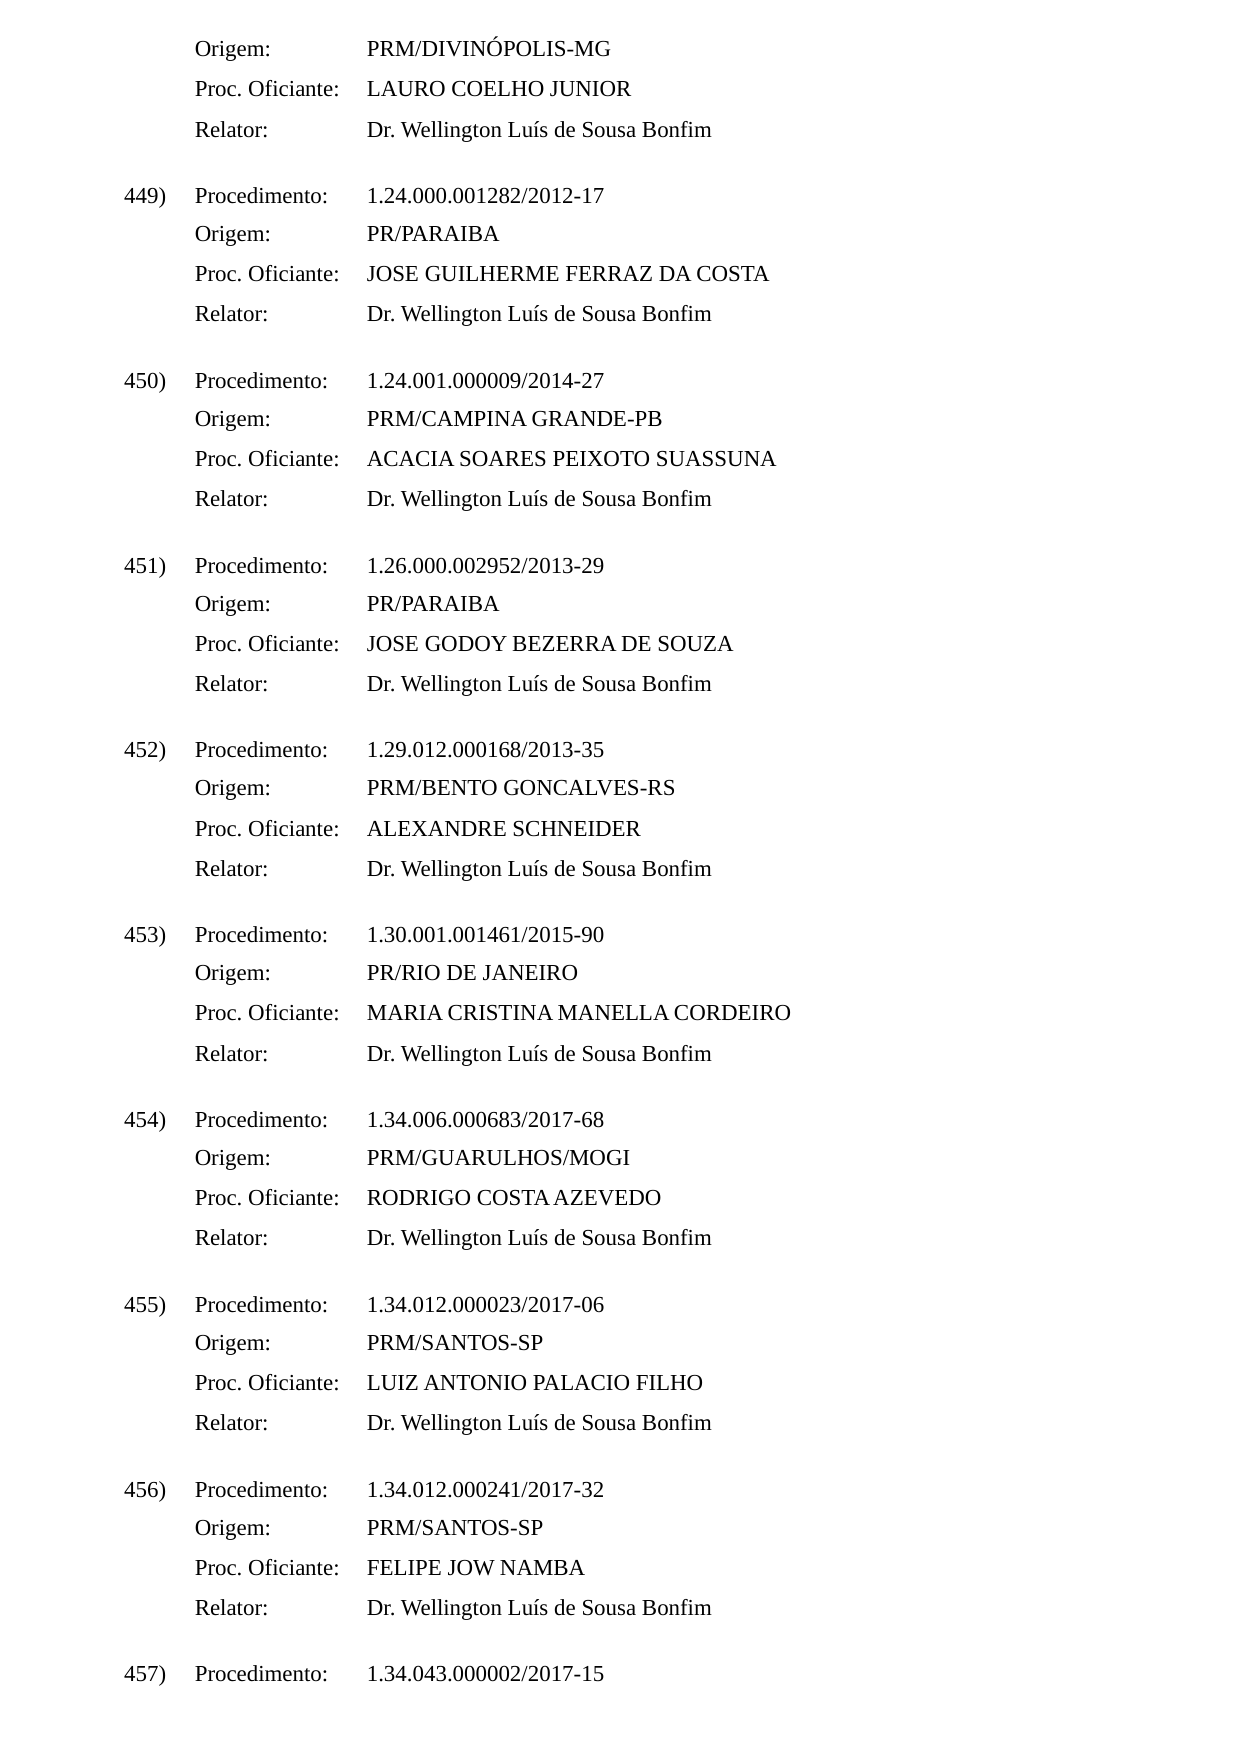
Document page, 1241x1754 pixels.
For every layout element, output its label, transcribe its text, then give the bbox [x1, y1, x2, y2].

table_cell PR/RIO DE JANEIRO [361, 954, 1122, 994]
table_cell MARIA CRISTINA MANELLA CORDEIRO [361, 994, 1122, 1034]
table_cell Proc. Oficiante: [189, 70, 361, 110]
table_cell [118, 439, 189, 479]
table_cell [118, 1508, 189, 1548]
table_header 457) [118, 1655, 189, 1693]
table_header 454) [118, 1100, 189, 1138]
table_cell [118, 664, 189, 704]
table_header Procedimento: [189, 1100, 361, 1138]
table_cell [118, 1034, 189, 1074]
table_cell Relator: [189, 1404, 361, 1444]
table_header 456) [118, 1470, 189, 1508]
table_cell Proc. Oficiante: [189, 255, 361, 295]
table_cell [118, 399, 189, 439]
table_cell Origem: [189, 584, 361, 624]
table_cell [118, 1179, 189, 1219]
table_cell Dr. Wellington Luís de Sousa Bonfim [361, 480, 1122, 520]
table_header 1.30.001.001461/2015-90 [361, 916, 1122, 953]
table_header Procedimento: [189, 1655, 361, 1693]
table_header 1.24.001.000009/2014-27 [361, 361, 1122, 399]
table_cell Dr. Wellington Luís de Sousa Bonfim [361, 1219, 1122, 1259]
table_cell [118, 1404, 189, 1444]
table_cell [118, 214, 189, 254]
table_cell [118, 1548, 189, 1588]
table_cell PRM/CAMPINA GRANDE-PB [361, 399, 1122, 439]
table_header 453) [118, 916, 189, 953]
table_cell Proc. Oficiante: [189, 439, 361, 479]
table_header 1.29.012.000168/2013-35 [361, 731, 1122, 769]
table_cell Origem: [189, 30, 361, 70]
table_cell JOSE GUILHERME FERRAZ DA COSTA [361, 255, 1122, 295]
table_cell [118, 255, 189, 295]
table_cell [118, 769, 189, 809]
table_cell Proc. Oficiante: [189, 1548, 361, 1588]
table_cell Proc. Oficiante: [189, 1179, 361, 1219]
table_cell Dr. Wellington Luís de Sousa Bonfim [361, 110, 1122, 150]
table_cell [118, 1588, 189, 1628]
table_cell PRM/SANTOS-SP [361, 1323, 1122, 1363]
table_cell Proc. Oficiante: [189, 624, 361, 664]
table_cell Dr. Wellington Luís de Sousa Bonfim [361, 849, 1122, 889]
table_cell [118, 809, 189, 849]
table_cell LAURO COELHO JUNIOR [361, 70, 1122, 110]
table_cell [118, 1323, 189, 1363]
table_cell RODRIGO COSTA AZEVEDO [361, 1179, 1122, 1219]
table_cell JOSE GODOY BEZERRA DE SOUZA [361, 624, 1122, 664]
table_cell Dr. Wellington Luís de Sousa Bonfim [361, 664, 1122, 704]
table_cell [118, 70, 189, 110]
table_cell Dr. Wellington Luís de Sousa Bonfim [361, 1034, 1122, 1074]
table_cell Dr. Wellington Luís de Sousa Bonfim [361, 1588, 1122, 1628]
table_cell Origem: [189, 954, 361, 994]
table_cell PRM/BENTO GONCALVES-RS [361, 769, 1122, 809]
table_cell Relator: [189, 1219, 361, 1259]
table_cell ALEXANDRE SCHNEIDER [361, 809, 1122, 849]
table_cell Dr. Wellington Luís de Sousa Bonfim [361, 1404, 1122, 1444]
table_header 1.34.043.000002/2017-15 [361, 1655, 1122, 1693]
table_header 449) [118, 176, 189, 214]
table_header 1.26.000.002952/2013-29 [361, 546, 1122, 584]
table_cell Origem: [189, 769, 361, 809]
table_cell PR/PARAIBA [361, 584, 1122, 624]
table_cell [118, 1138, 189, 1178]
table_cell [118, 30, 189, 70]
table_cell [118, 480, 189, 520]
table_cell [118, 110, 189, 150]
table_cell Relator: [189, 664, 361, 704]
table_cell [118, 1363, 189, 1403]
table_cell PR/PARAIBA [361, 214, 1122, 254]
table_cell [118, 1219, 189, 1259]
table_cell PRM/GUARULHOS/MOGI [361, 1138, 1122, 1178]
table_header Procedimento: [189, 731, 361, 769]
table_cell [118, 849, 189, 889]
table_cell Relator: [189, 1588, 361, 1628]
table_cell [118, 584, 189, 624]
table_cell Dr. Wellington Luís de Sousa Bonfim [361, 295, 1122, 335]
table_cell ACACIA SOARES PEIXOTO SUASSUNA [361, 439, 1122, 479]
table_header 455) [118, 1285, 189, 1323]
table_header Procedimento: [189, 361, 361, 399]
table_header 1.24.000.001282/2012-17 [361, 176, 1122, 214]
table_header 1.34.012.000023/2017-06 [361, 1285, 1122, 1323]
table_cell [118, 954, 189, 994]
table_cell Relator: [189, 1034, 361, 1074]
table_header 1.34.006.000683/2017-68 [361, 1100, 1122, 1138]
table_cell Relator: [189, 849, 361, 889]
table_header 452) [118, 731, 189, 769]
table_header Procedimento: [189, 1470, 361, 1508]
table_header 1.34.012.000241/2017-32 [361, 1470, 1122, 1508]
table_header Procedimento: [189, 1285, 361, 1323]
table_cell PRM/DIVINÓPOLIS-MG [361, 30, 1122, 70]
table_header 450) [118, 361, 189, 399]
table_cell Origem: [189, 1323, 361, 1363]
table_cell [118, 994, 189, 1034]
table_cell Origem: [189, 1508, 361, 1548]
table_cell Proc. Oficiante: [189, 809, 361, 849]
table_cell Origem: [189, 1138, 361, 1178]
table_header Procedimento: [189, 546, 361, 584]
table_cell [118, 624, 189, 664]
table_header Procedimento: [189, 176, 361, 214]
table_cell Origem: [189, 214, 361, 254]
table_header 451) [118, 546, 189, 584]
table_cell FELIPE JOW NAMBA [361, 1548, 1122, 1588]
table_cell [118, 295, 189, 335]
table_header Procedimento: [189, 916, 361, 953]
table_cell LUIZ ANTONIO PALACIO FILHO [361, 1363, 1122, 1403]
table_cell Relator: [189, 295, 361, 335]
table_cell Proc. Oficiante: [189, 1363, 361, 1403]
table_cell Relator: [189, 480, 361, 520]
table_cell Origem: [189, 399, 361, 439]
table_cell Relator: [189, 110, 361, 150]
table_cell PRM/SANTOS-SP [361, 1508, 1122, 1548]
table_cell Proc. Oficiante: [189, 994, 361, 1034]
